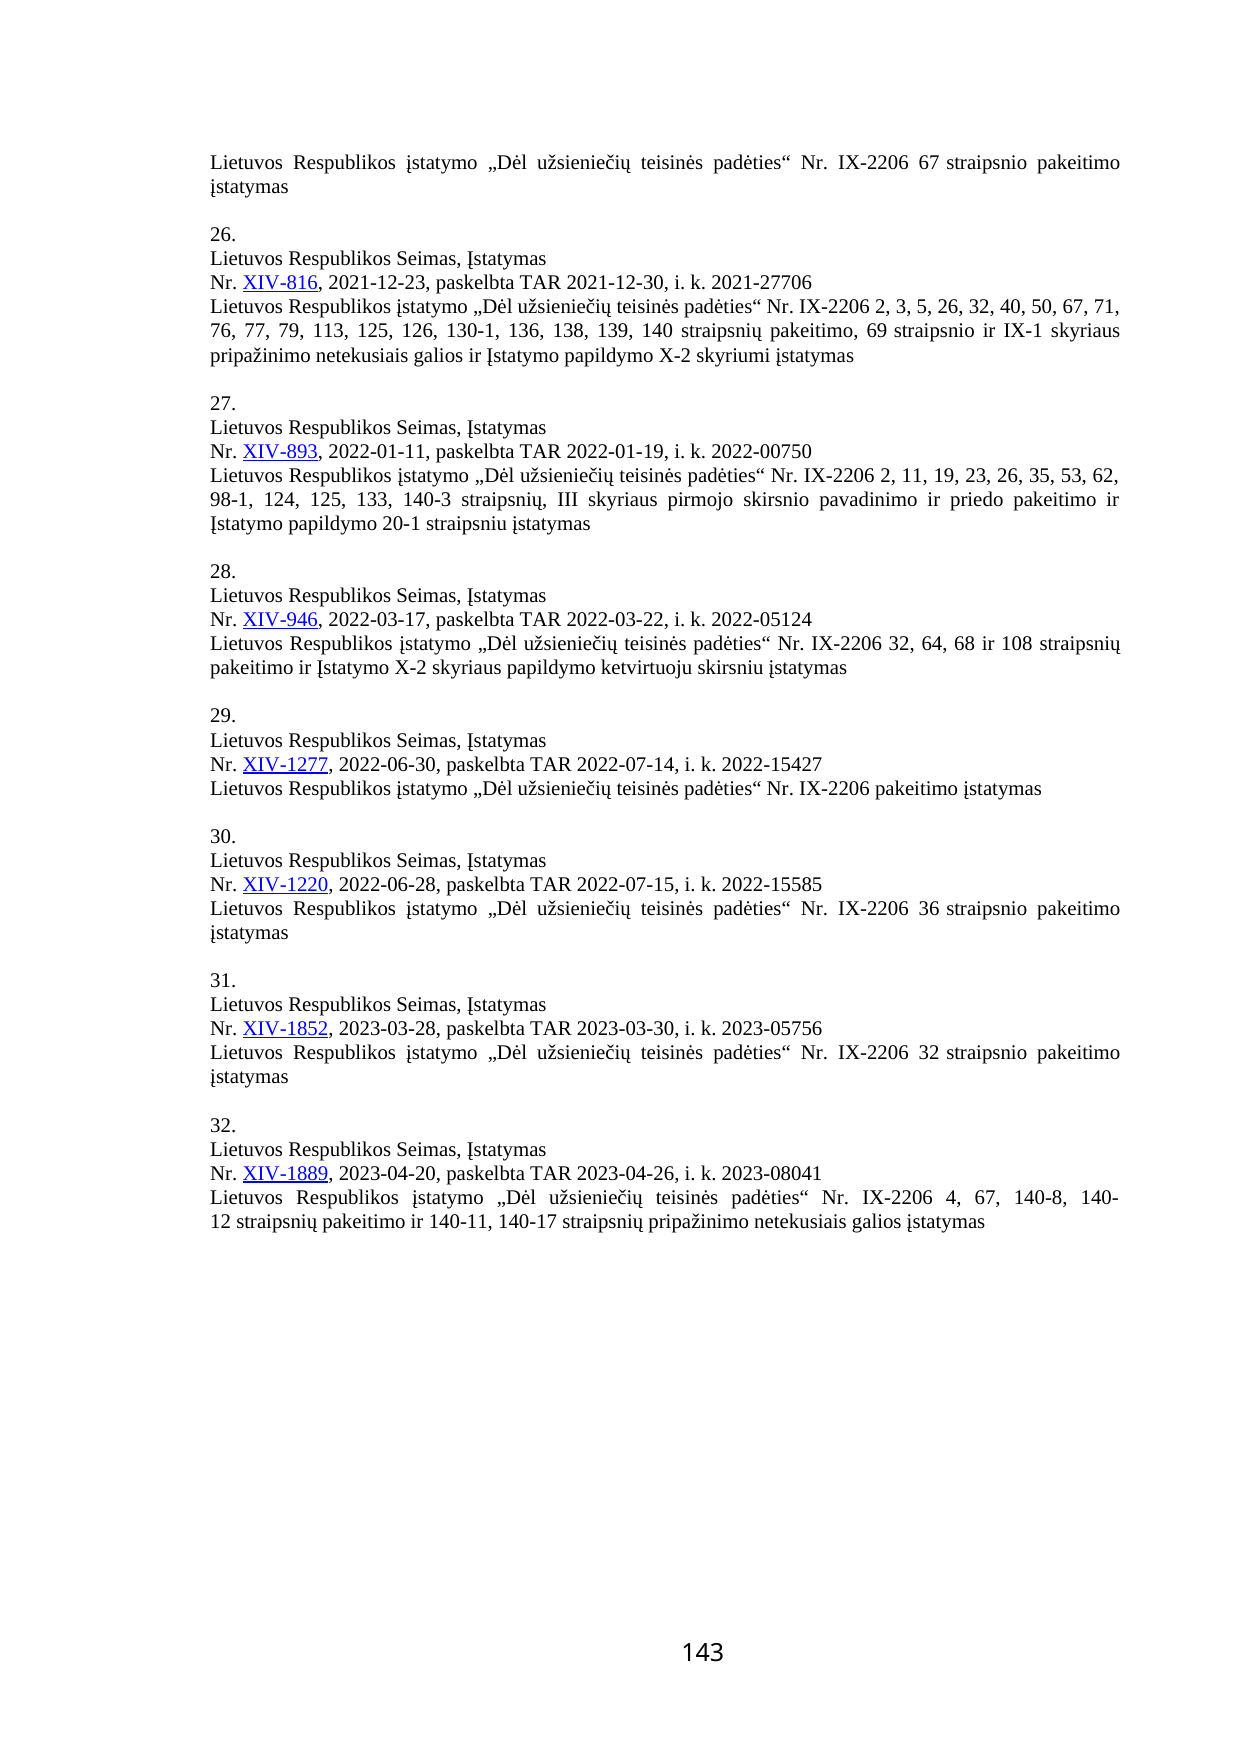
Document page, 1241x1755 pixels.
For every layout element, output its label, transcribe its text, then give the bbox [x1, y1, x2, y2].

text Lietuvos Respublikos įstatymo „Dėl užsieniečių teisinės padėties“ Nr. IX-2206 4, 67, 140-8, 140-12 straipsnių pakeitimo ir 140-11, 140-17 straipsnių pripažinimo netekusiais galios įstatymas [210, 1185, 1120, 1233]
text Nr. XIV-1889, 2023-04-20, paskelbta TAR 2023-04-26, i. k. 2023-08041 [210, 1161, 1120, 1185]
text Lietuvos Respublikos Seimas, Įstatymas [210, 415, 1120, 439]
text Lietuvos Respublikos įstatymo „Dėl užsieniečių teisinės padėties“ Nr. IX-2206 32, 64, 68 ir 108 straipsnių pakeitimo ir Įstatymo X-2 skyriaus papildymo ketvirtuoju skirsniu įstatymas [210, 631, 1120, 679]
text Lietuvos Respublikos Seimas, Įstatymas [210, 583, 1120, 607]
text Lietuvos Respublikos įstatymo „Dėl užsieniečių teisinės padėties“ Nr. IX-2206 2, 3, 5, 26, 32, 40, 50, 67, 71, 76, 77, 79, 113, 125, 126, 130-1, 136, 138, 139, 140 straipsnių pakeitimo, 69 straipsnio ir IX-1 skyriaus pripažinimo netekusiais galios ir Įstatymo papildymo X-2 skyriumi įstatymas [210, 294, 1120, 367]
text Lietuvos Respublikos įstatymo „Dėl užsieniečių teisinės padėties“ Nr. IX-2206 32 straipsnio pakeitimo įstatymas [210, 1040, 1120, 1088]
text Nr. XIV-1220, 2022-06-28, paskelbta TAR 2022-07-15, i. k. 2022-15585 [210, 872, 1120, 896]
text Lietuvos Respublikos įstatymo „Dėl užsieniečių teisinės padėties“ Nr. IX-2206 pakeitimo įstatymas [210, 776, 1120, 800]
text Lietuvos Respublikos Seimas, Įstatymas [210, 246, 1120, 270]
text Lietuvos Respublikos įstatymo „Dėl užsieniečių teisinės padėties“ Nr. IX-2206 67 straipsnio pakeitimo įstatymas [210, 150, 1120, 198]
text Lietuvos Respublikos Seimas, Įstatymas [210, 848, 1120, 872]
text 30. [210, 824, 1120, 848]
text Lietuvos Respublikos Seimas, Įstatymas [210, 727, 1120, 752]
text 31. [210, 968, 1120, 992]
text Nr. XIV-893, 2022-01-11, paskelbta TAR 2022-01-19, i. k. 2022-00750 [210, 439, 1120, 463]
text Nr. XIV-1277, 2022-06-30, paskelbta TAR 2022-07-14, i. k. 2022-15427 [210, 752, 1120, 776]
text 28. [210, 559, 1120, 583]
text Lietuvos Respublikos įstatymo „Dėl užsieniečių teisinės padėties“ Nr. IX-2206 36 straipsnio pakeitimo įstatymas [210, 896, 1120, 944]
text 26. [210, 222, 1120, 246]
text Nr. XIV-946, 2022-03-17, paskelbta TAR 2022-03-22, i. k. 2022-05124 [210, 607, 1120, 631]
text Lietuvos Respublikos Seimas, Įstatymas [210, 1137, 1120, 1161]
text 32. [210, 1112, 1120, 1137]
text Nr. XIV-816, 2021-12-23, paskelbta TAR 2021-12-30, i. k. 2021-27706 [210, 270, 1120, 294]
text Nr. XIV-1852, 2023-03-28, paskelbta TAR 2023-03-30, i. k. 2023-05756 [210, 1016, 1120, 1040]
text 29. [210, 703, 1120, 727]
text Lietuvos Respublikos Seimas, Įstatymas [210, 992, 1120, 1016]
text Lietuvos Respublikos įstatymo „Dėl užsieniečių teisinės padėties“ Nr. IX-2206 2, 11, 19, 23, 26, 35, 53, 62, 98-1, 124, 125, 133, 140-3 straipsnių, III skyriaus pirmojo skirsnio pavadinimo ir priedo pakeitimo ir Įstatymo papildymo 20-1 straipsniu įstatymas [210, 463, 1120, 535]
text 27. [210, 391, 1120, 415]
